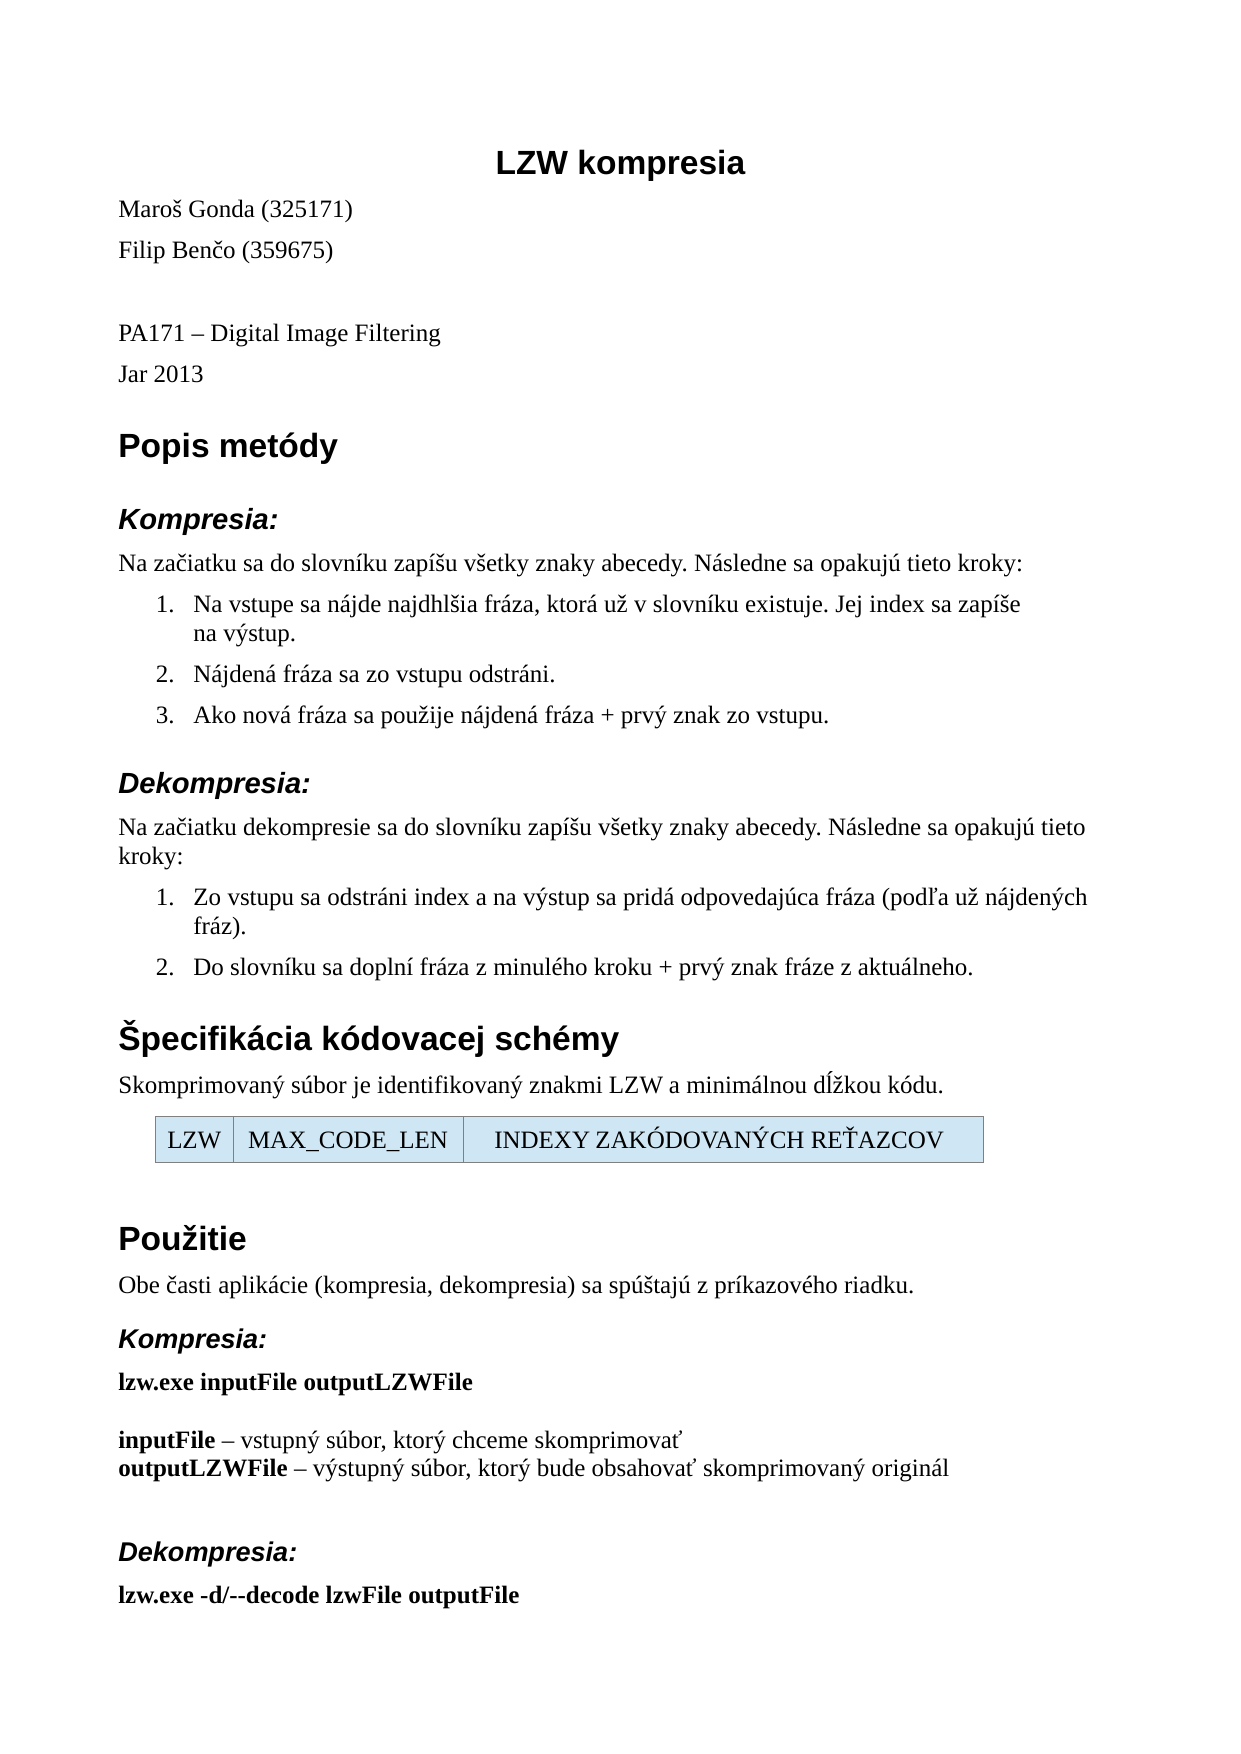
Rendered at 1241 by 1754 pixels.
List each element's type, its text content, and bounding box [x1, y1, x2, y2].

list Zo vstupu sa odstráni index a na výstup sa pridá odpovedajúca fráza (podľa už nájdených fráz). [156, 882, 1122, 940]
list Do slovníku sa doplní fráza z minulého kroku + prvý znak fráze z aktuálneho. [156, 952, 1122, 981]
list Na vstupe sa nájde najdhlšia fráza, ktorá už v slovníku existuje. Jej index sa zapíše na výstup. [156, 589, 1122, 646]
list Ako nová fráza sa použije nájdená fráza + prvý znak zo vstupu. [156, 700, 1122, 729]
list Nájdená fráza sa zo vstupu odstráni. [156, 659, 1122, 688]
text Na začiatku sa do slovníku zapíšu všetky znaky abecedy. Následne sa opakujú tieto kroky: [118, 548, 1122, 576]
subtitle Dekompresia: [118, 766, 1122, 800]
text lzw.exe -d/--decode lzwFile outputFile [118, 1580, 1122, 1608]
text Na začiatku dekompresie sa do slovníku zapíšu všetky znaky abecedy. Následne sa opakujú tieto kroky: [118, 812, 1122, 870]
text PA171 – Digital Image Filtering [118, 318, 1122, 347]
text Skomprimovaný súbor je identifikovaný znakmi LZW a minimálnou dĺžkou kódu. [118, 1070, 1122, 1099]
subtitle Špecifikácia kódovacej schémy [118, 1019, 1122, 1057]
text outputLZWFile – výstupný súbor, ktorý bude obsahovať skomprimovaný originál [118, 1453, 1122, 1482]
text Maroš Gonda (325171) [118, 194, 1122, 223]
subtitle Použitie [118, 1219, 1122, 1257]
subtitle LZW kompresia [118, 143, 1122, 182]
subtitle Kompresia: [118, 502, 1122, 535]
subtitle Popis metódy [118, 426, 1122, 464]
subtitle Dekompresia: [118, 1536, 1122, 1567]
text lzw.exe inputFile outputLZWFile [118, 1367, 1122, 1396]
text inputFile – vstupný súbor, ktorý chceme skomprimovať [118, 1425, 1122, 1453]
text Filip Benčo (359675) [118, 236, 1122, 264]
subtitle Kompresia: [118, 1323, 1122, 1355]
text Jar 2013 [118, 359, 1122, 388]
text Obe časti aplikácie (kompresia, dekompresia) sa spúštajú z príkazového riadku. [118, 1270, 1122, 1298]
